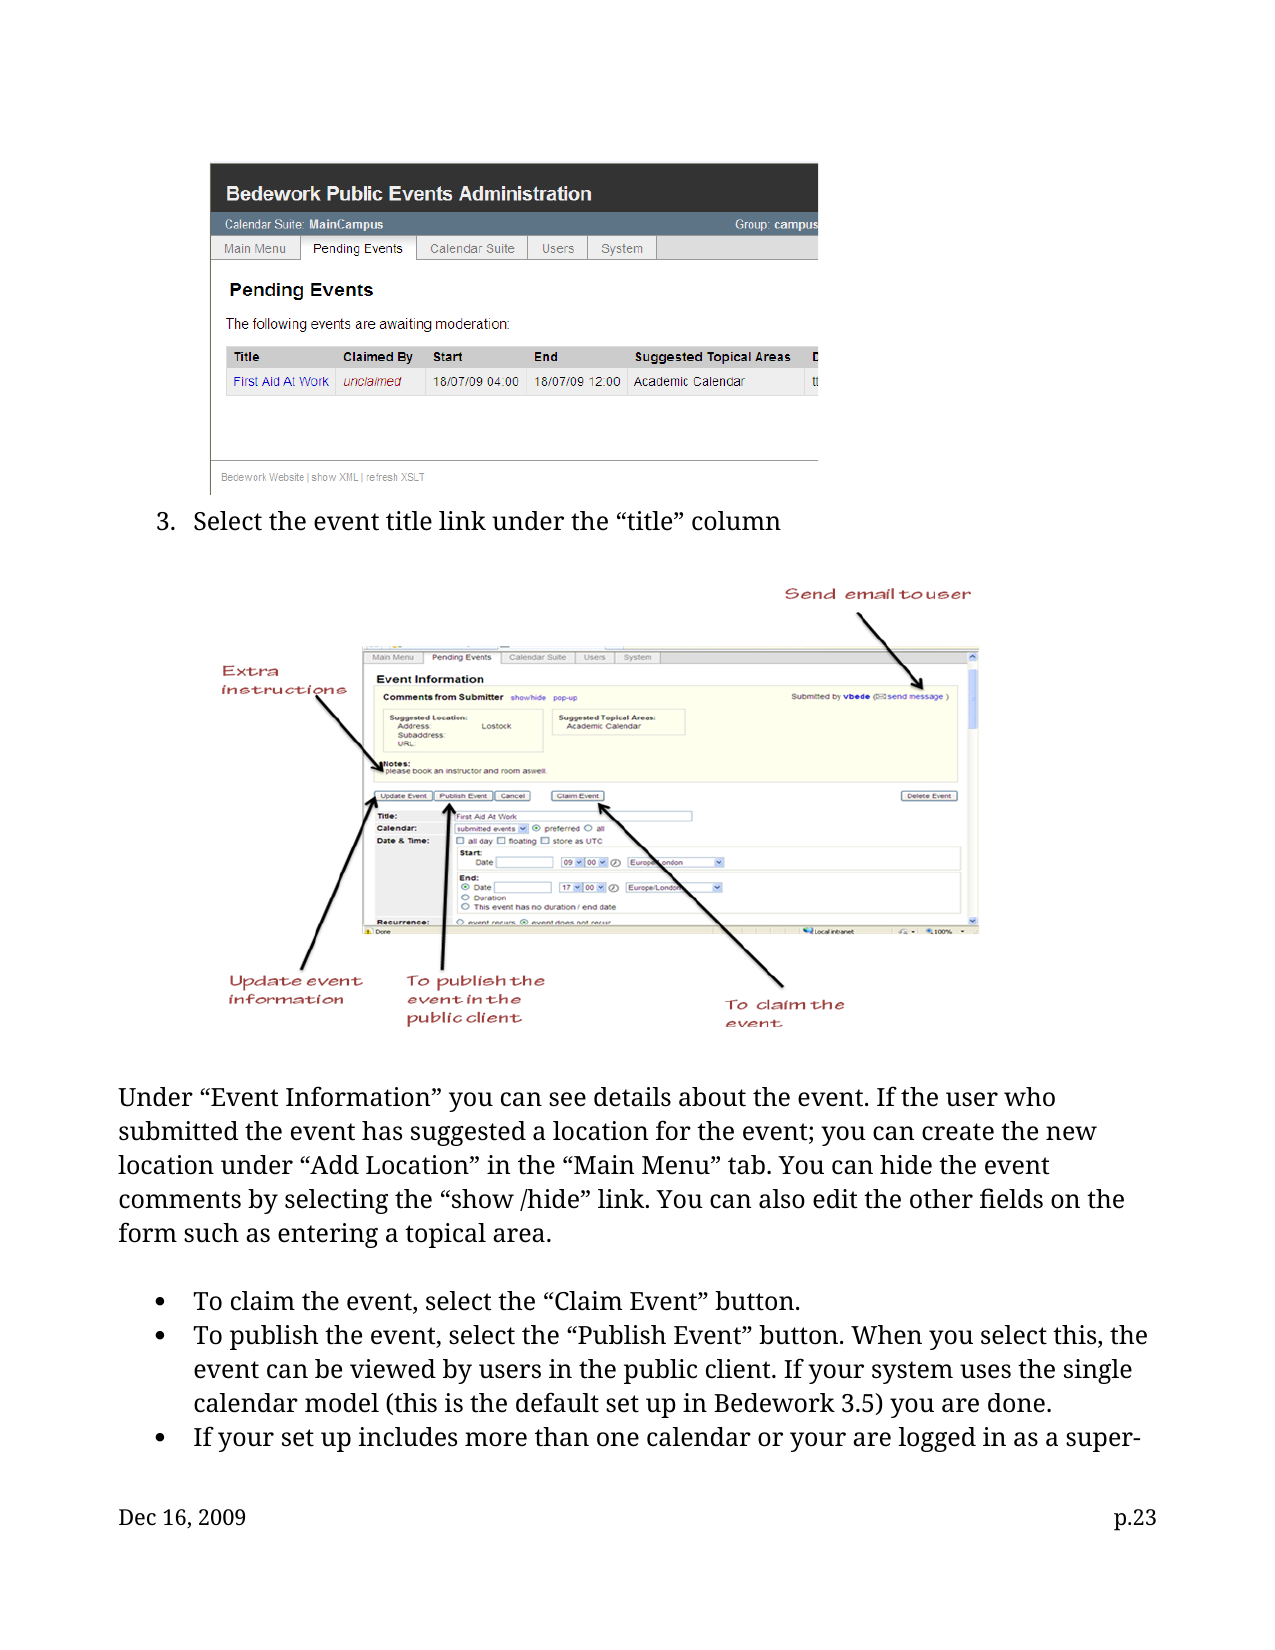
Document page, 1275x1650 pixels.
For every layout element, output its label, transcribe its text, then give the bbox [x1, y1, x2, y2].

text Under “Event Information” you can see details about the event. If the user who submitted the event has suggested a location for the event; you can create the new location under “Add Location” in the “Main Menu” tab. You can hide the event comments by selecting the “show /hide” link. You can also edit the other fields on the form such as entering a topical area. [118, 1079, 1157, 1249]
picture [220, 585, 982, 1031]
list If your set up includes more than one calendar or your are logged in as a super- [156, 1420, 1157, 1454]
picture [209, 161, 819, 495]
list To publish the event, select the “Publish Event” button. When you select this, the event can be viewed by users in the public client. If your system uses the single calendar model (this is the default set up in Bedework 3.5) you are done. [156, 1318, 1157, 1420]
list Select the event title link under the “title” column [156, 504, 1157, 538]
list To claim the event, select the “Claim Event” button. [156, 1284, 1157, 1318]
